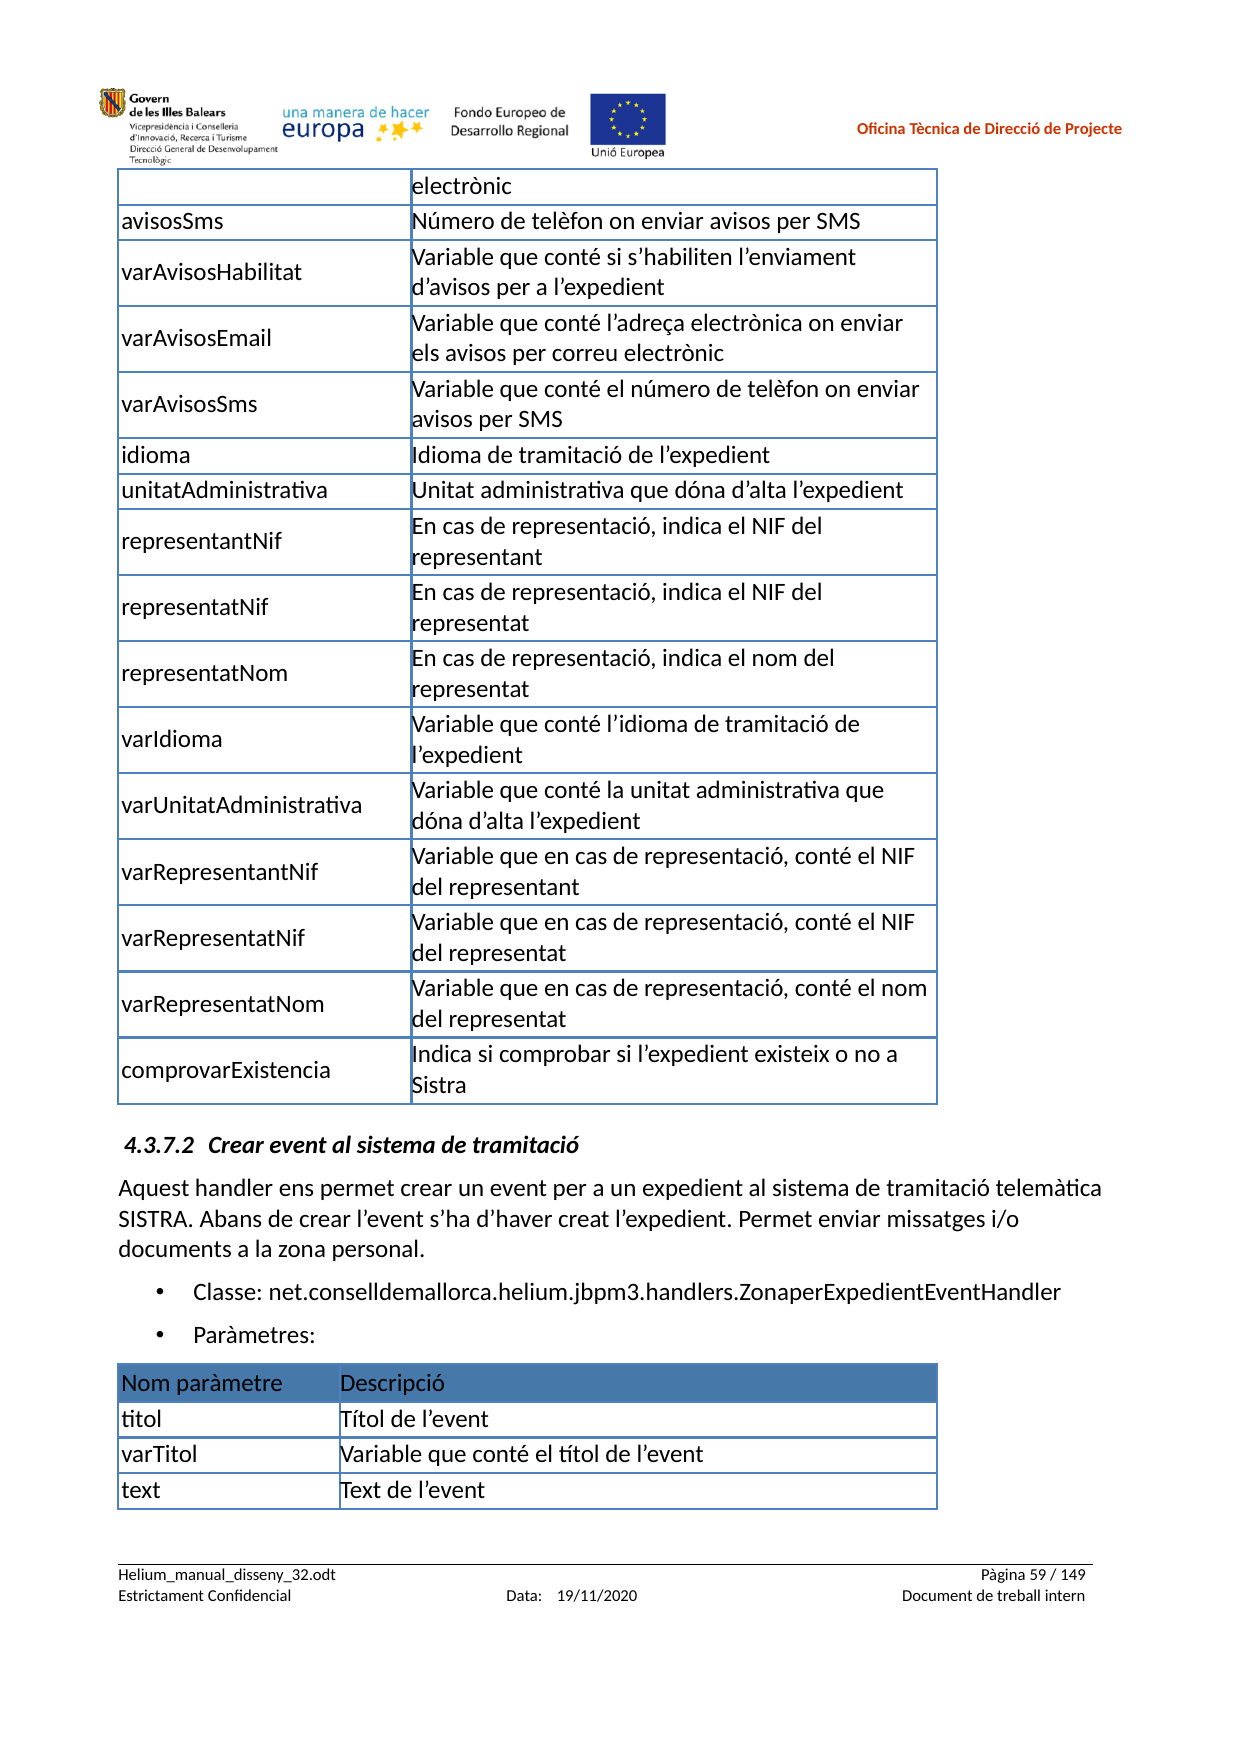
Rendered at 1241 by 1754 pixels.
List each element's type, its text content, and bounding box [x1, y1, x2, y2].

table_cell comprovarExistencia [119, 1039, 410, 1102]
table_cell Variable que conté el número de telèfon on enviar avisos per SMS [413, 373, 936, 437]
table_cell Variable que conté la unitat administrativa que dóna d’alta l’expedient [413, 774, 936, 838]
table_cell varRepresentatNif [119, 906, 410, 970]
table_cell idioma [119, 439, 410, 473]
table_cell Títol de l’event [341, 1403, 936, 1436]
table_cell representatNif [119, 576, 410, 640]
table_cell avisosSms [119, 206, 410, 239]
table_cell varAvisosHabilitat [119, 241, 410, 305]
picture [99, 87, 668, 166]
table_cell Variable que conté l’adreça electrònica on enviar els avisos per correu electrònic [413, 307, 936, 371]
table_cell titol [119, 1403, 339, 1436]
table_cell text [119, 1474, 339, 1507]
table_cell representatNom [119, 642, 410, 706]
text Aquest handler ens permet crear un event per a un expedient al sistema de tramitació telemàtica SISTRA. Abans de crear l’event s’ha d’haver creat l’expedient. Permet enviar missatges i/o documents a la zona personal. [118, 1172, 1122, 1264]
table_cell varIdioma [119, 708, 410, 772]
table_cell Idioma de tramitació de l’expedient [413, 439, 936, 473]
list Paràmetres: [156, 1319, 1122, 1350]
table_cell representantNif [119, 510, 410, 574]
table_header Nom paràmetre [119, 1365, 339, 1401]
table_cell varAvisosEmail [119, 307, 410, 371]
table_cell varTitol [119, 1439, 339, 1472]
table_cell varRepresentatNom [119, 973, 410, 1036]
table_cell varUnitatAdministrativa [119, 774, 410, 838]
table_cell varAvisosSms [119, 373, 410, 437]
table_cell Unitat administrativa que dóna d’alta l’expedient [413, 475, 936, 508]
table_cell Indica si comprobar si l’expedient existeix o no a Sistra [413, 1039, 936, 1102]
table_cell Número de telèfon on enviar avisos per SMS [413, 206, 936, 239]
table_cell Variable que en cas de representació, conté el nom del representat [413, 973, 936, 1036]
table_cell En cas de representació, indica el NIF del representant [413, 510, 936, 574]
table_cell Variable que conté el títol de l’event [341, 1439, 936, 1472]
table_cell Variable que en cas de representació, conté el NIF del representat [413, 906, 936, 970]
table_cell Variable que conté si s’habiliten l’enviament d’avisos per a l’expedient [413, 241, 936, 305]
table_cell electrònic [413, 170, 936, 203]
table_cell Variable que conté l’idioma de tramitació de l’expedient [413, 708, 936, 772]
table_cell Text de l’event [341, 1474, 936, 1507]
table_cell En cas de representació, indica el nom del representat [413, 642, 936, 706]
list Classe: net.conselldemallorca.helium.jbpm3.handlers.ZonaperExpedientEventHandler [156, 1276, 1122, 1307]
table_header Descripció [341, 1365, 936, 1401]
subtitle Crear event al sistema de tramitació [118, 1129, 1122, 1160]
table_cell Variable que en cas de representació, conté el NIF del representant [413, 840, 936, 904]
table_cell unitatAdministrativa [119, 475, 410, 508]
table_cell En cas de representació, indica el NIF del representat [413, 576, 936, 640]
table_cell varRepresentantNif [119, 840, 410, 904]
table_cell [119, 170, 410, 203]
